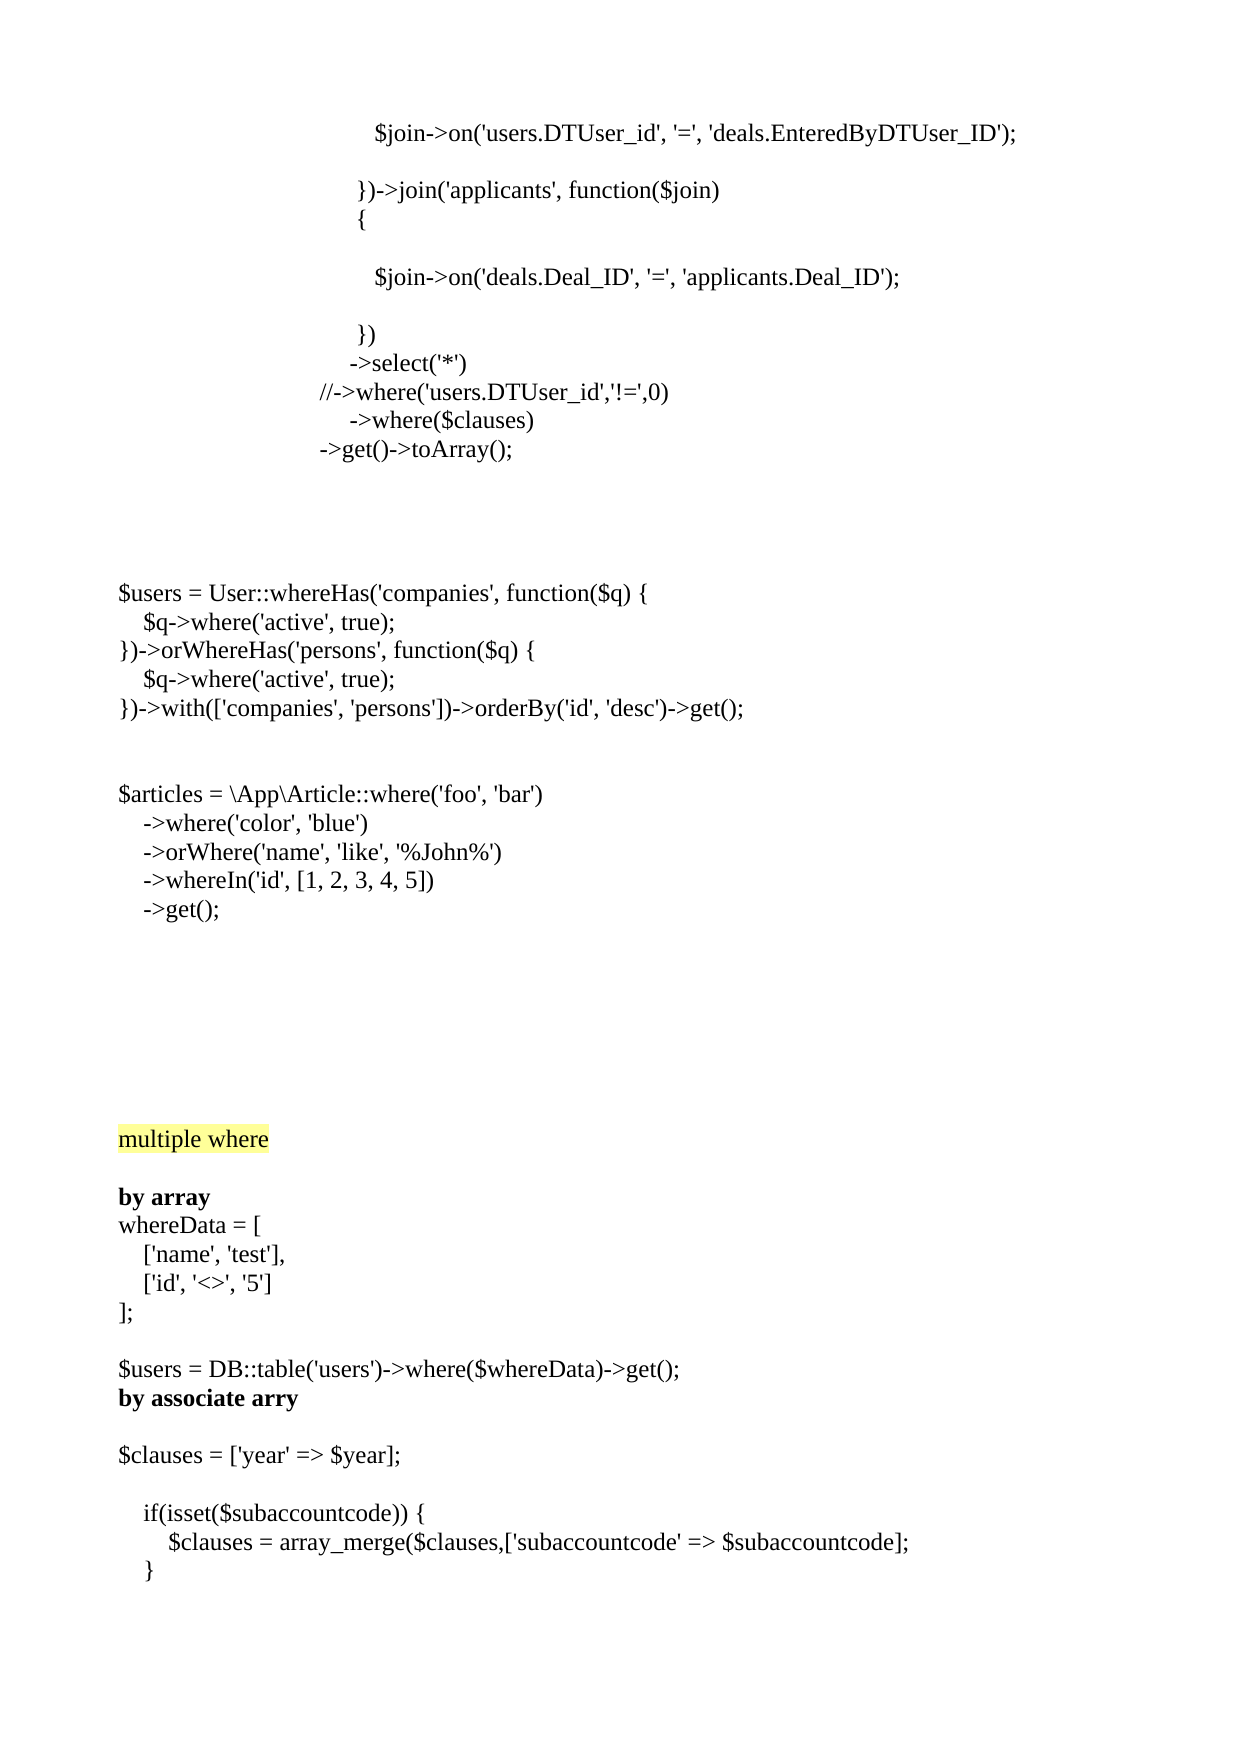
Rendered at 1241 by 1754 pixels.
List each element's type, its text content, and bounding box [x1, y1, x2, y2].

text } [118, 1556, 1122, 1584]
text ->get(); [118, 894, 1122, 923]
text ['name', 'test'], [118, 1239, 1122, 1268]
text $users = DB::table('users')->where($whereData)->get(); [118, 1354, 1122, 1383]
text })->with(['companies', 'persons'])->orderBy('id', 'desc')->get(); [118, 693, 1122, 722]
text })->orWhereHas('persons', function($q) { [118, 636, 1122, 664]
text $q->where('active', true); [118, 607, 1122, 636]
text if(isset($subaccountcode)) { [118, 1498, 1122, 1527]
text $join->on('deals.Deal_ID', '=', 'applicants.Deal_ID'); [118, 262, 1122, 291]
text ]; [118, 1297, 1122, 1326]
text ->get()->toArray(); [118, 434, 1122, 463]
text }) [118, 319, 1122, 348]
text ->whereIn('id', [1, 2, 3, 4, 5]) [118, 866, 1122, 894]
text //->where('users.DTUser_id','!=',0) [118, 377, 1122, 406]
text multiple where [118, 1124, 1122, 1153]
text ->select('*') [118, 348, 1122, 377]
text ->where('color', 'blue') [118, 808, 1122, 837]
text $clauses = array_merge($clauses,['subaccountcode' => $subaccountcode]; [118, 1527, 1122, 1556]
text ->orWhere('name', 'like', '%John%') [118, 837, 1122, 866]
text $join->on('users.DTUser_id', '=', 'deals.EnteredByDTUser_ID'); [118, 118, 1122, 147]
text })->join('applicants', function($join) [118, 176, 1122, 204]
text $clauses = ['year' => $year]; [118, 1441, 1122, 1469]
text by associate arry [118, 1383, 1122, 1412]
text ->where($clauses) [118, 406, 1122, 434]
text $q->where('active', true); [118, 664, 1122, 693]
text $users = User::whereHas('companies', function($q) { [118, 578, 1122, 607]
text whereData = [ [118, 1211, 1122, 1239]
text ['id', '<>', '5'] [118, 1268, 1122, 1297]
text { [118, 204, 1122, 233]
text $articles = \App\Article::where('foo', 'bar') [118, 779, 1122, 808]
text by array [118, 1182, 1122, 1211]
